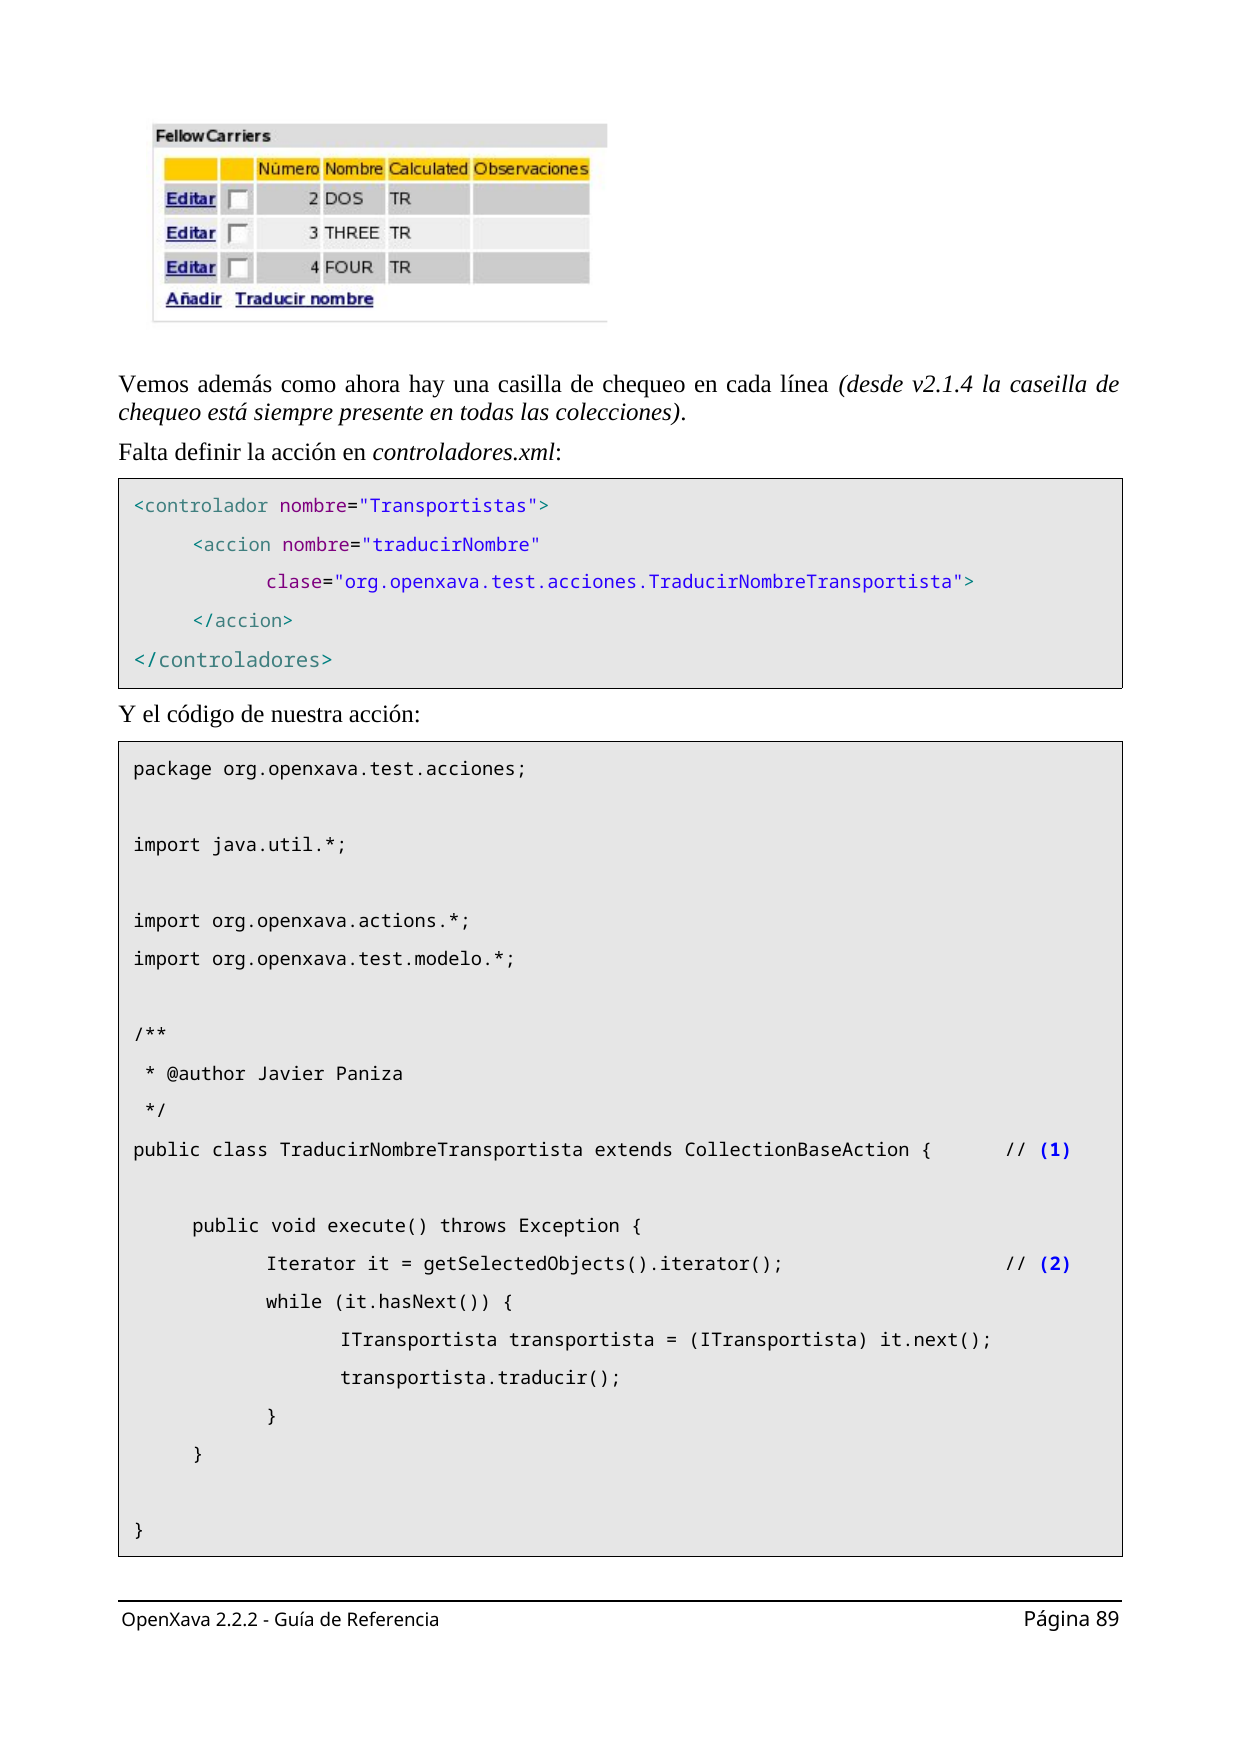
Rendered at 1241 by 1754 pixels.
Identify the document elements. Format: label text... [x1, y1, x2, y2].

text <accion nombre="traducirNombre" [119, 516, 1122, 554]
text } [119, 1387, 1122, 1425]
text </controladores> [119, 630, 1122, 688]
text } [119, 1501, 1122, 1556]
text clase="org.openxava.test.acciones.TraducirNombreTransportista"> [119, 554, 1122, 592]
text import org.openxava.actions.*; [119, 893, 1122, 931]
text Falta definir la acción en controladores.xml: [118, 438, 1122, 466]
text Y el código de nuestra acción: [118, 701, 1122, 728]
text /** [119, 1007, 1122, 1045]
text } [119, 1425, 1122, 1463]
text */ [119, 1083, 1122, 1121]
text public class TraducirNombreTransportista extends CollectionBaseAction { // (1) [119, 1121, 1122, 1159]
text import org.openxava.test.modelo.*; [119, 931, 1122, 969]
text Vemos además como ahora hay una casilla de chequeo en cada línea (desde v2.1.4 la caseilla de chequeo está siempre presente en todas las colecciones). [118, 370, 1122, 425]
picture [146, 118, 608, 330]
text </accion> [119, 592, 1122, 630]
text public void execute() throws Exception { [119, 1197, 1122, 1235]
text <controlador nombre="Transportistas"> [119, 479, 1122, 516]
text package org.openxava.test.acciones; [119, 742, 1122, 779]
text import java.util.*; [119, 817, 1122, 855]
text while (it.hasNext()) { [119, 1273, 1122, 1311]
text Iterator it = getSelectedObjects().iterator(); // (2) [119, 1235, 1122, 1273]
text ITransportista transportista = (ITransportista) it.next(); [119, 1311, 1122, 1349]
text * @author Javier Paniza [119, 1045, 1122, 1083]
text transportista.traducir(); [119, 1349, 1122, 1387]
